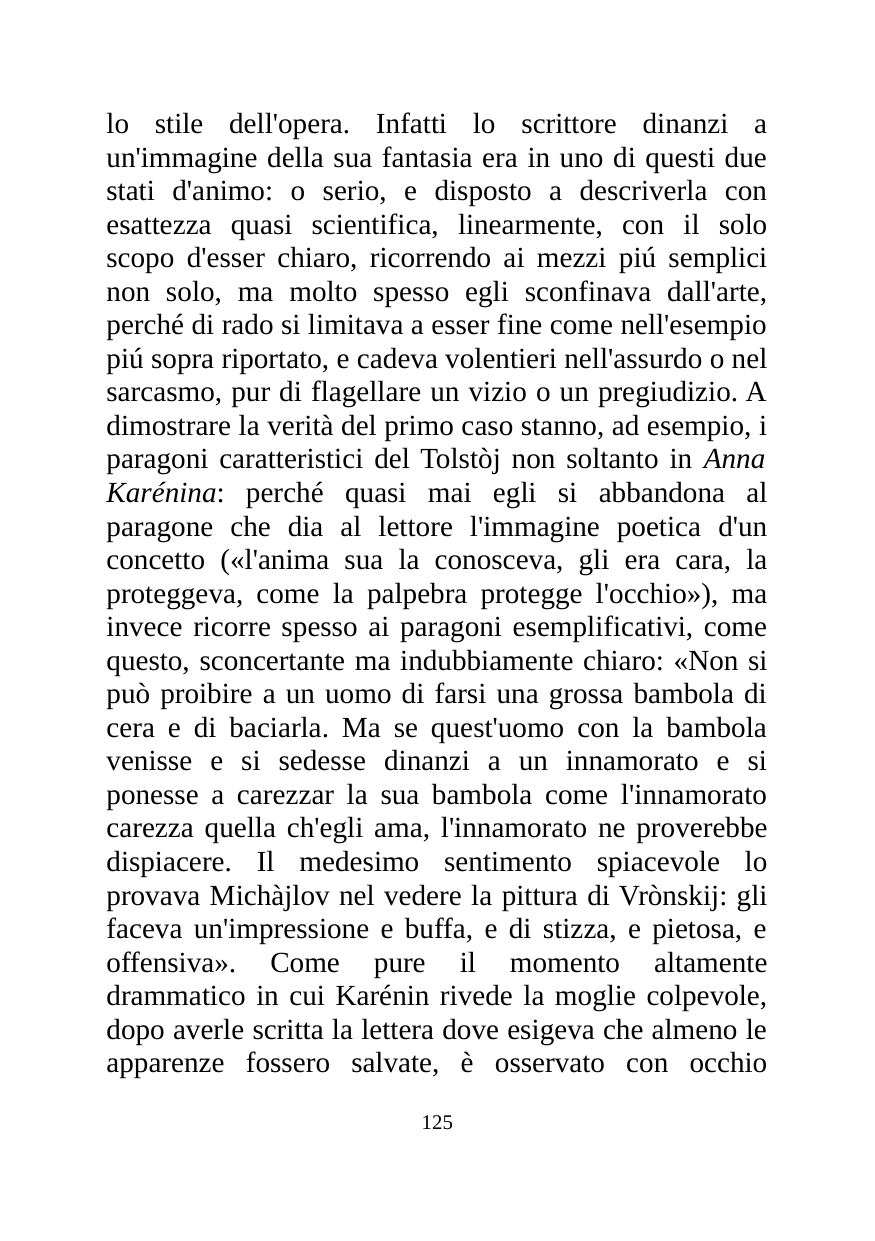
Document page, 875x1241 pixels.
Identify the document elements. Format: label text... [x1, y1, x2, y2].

text lo stile dell'opera. Infatti lo scrittore dinanzi a un'immagine della sua fantasia era in uno di questi due stati d'animo: o serio, e disposto a descriverla con esattezza quasi scientifica, linearmente, con il solo scopo d'esser chiaro, ricorrendo ai mezzi piú semplici non solo, ma molto spesso egli sconfinava dall'arte, perché di rado si limitava a esser fine come nell'esempio piú sopra riportato, e cadeva volentieri nell'assurdo o nel sarcasmo, pur di flagellare un vizio o un pregiudizio. A dimostrare la verità del primo caso stanno, ad esempio, i paragoni caratteristici del Tolstòj non soltanto in Anna Karénina: perché quasi mai egli si abbandona al paragone che dia al lettore l'immagine poetica d'un concetto («l'anima sua la conosceva, gli era cara, la proteggeva, come la palpebra protegge l'occhio»), ma invece ricorre spesso ai paragoni esemplificativi, come questo, sconcertante ma indubbiamente chiaro: «Non si può proibire a un uomo di farsi una grossa bambola di cera e di baciarla. Ma se quest'uomo con la bambola venisse e si sedesse dinanzi a un innamorato e si ponesse a carezzar la sua bambola come l'innamorato carezza quella ch'egli ama, l'innamorato ne proverebbe dispiacere. Il medesimo sentimento spiacevole lo provava Michàjlov nel vedere la pittura di Vrònskij: gli faceva un'impressione e buffa, e di stizza, e pietosa, e offensiva». Come pure il momento altamente drammatico in cui Karénin rivede la moglie colpevole, dopo averle scritta la lettera dove esigeva che almeno le apparenze fossero salvate, è osservato con occhio [106, 106, 768, 1079]
